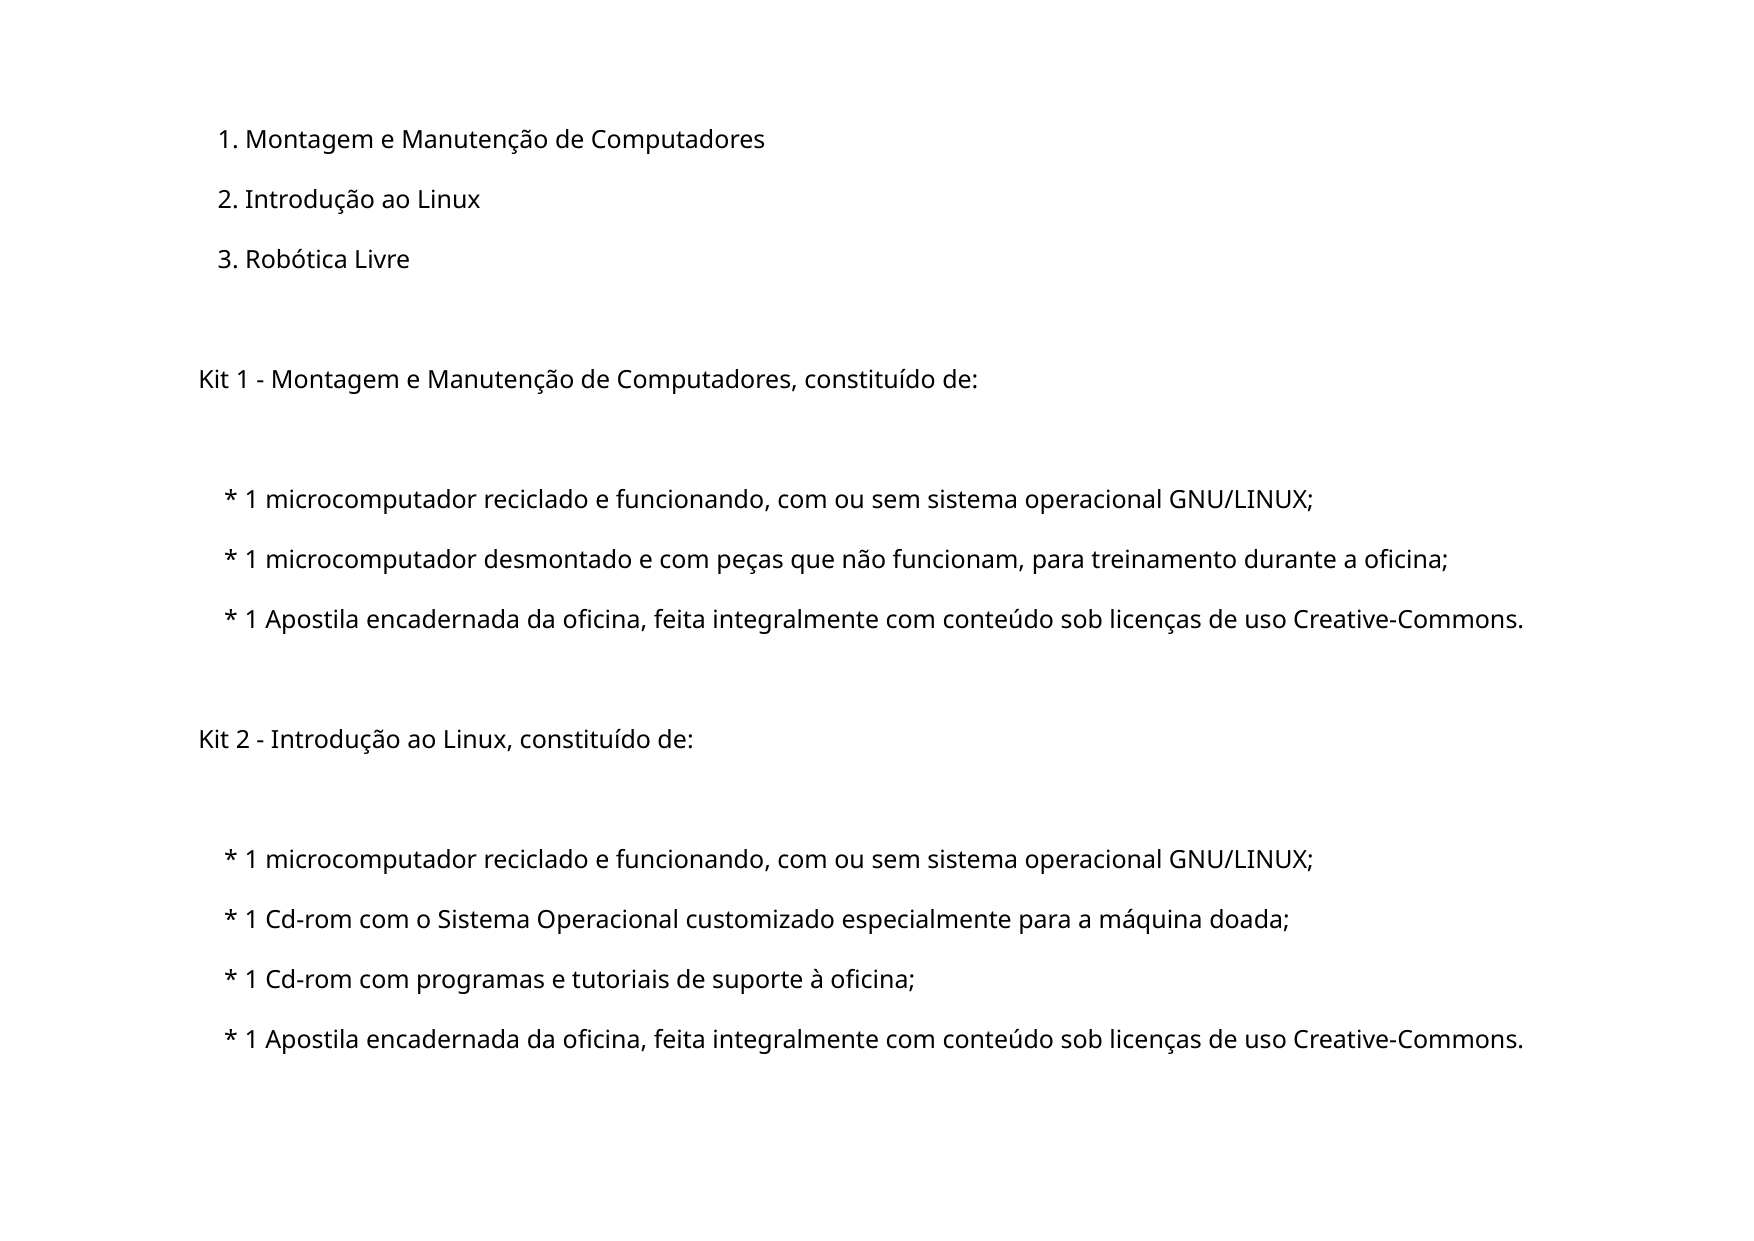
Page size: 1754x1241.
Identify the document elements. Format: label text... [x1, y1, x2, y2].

text * 1 Cd-rom com programas e tutoriais de suporte à oficina; [198, 962, 1556, 996]
text Kit 1 - Montagem e Manutenção de Computadores, constituído de: [198, 362, 1556, 396]
text 3. Robótica Livre [198, 242, 1556, 276]
text 1. Montagem e Manutenção de Computadores [198, 122, 1556, 156]
text * 1 microcomputador reciclado e funcionando, com ou sem sistema operacional GNU/LINUX; [198, 482, 1556, 516]
text * 1 microcomputador reciclado e funcionando, com ou sem sistema operacional GNU/LINUX; [198, 842, 1556, 876]
text Kit 2 - Introdução ao Linux, constituído de: [198, 722, 1556, 756]
text * 1 Apostila encadernada da oficina, feita integralmente com conteúdo sob licenças de uso Creative-Commons. [198, 1022, 1556, 1056]
text * 1 Apostila encadernada da oficina, feita integralmente com conteúdo sob licenças de uso Creative-Commons. [198, 602, 1556, 636]
text * 1 microcomputador desmontado e com peças que não funcionam, para treinamento durante a oficina; [198, 542, 1556, 576]
text 2. Introdução ao Linux [198, 182, 1556, 216]
text * 1 Cd-rom com o Sistema Operacional customizado especialmente para a máquina doada; [198, 902, 1556, 936]
